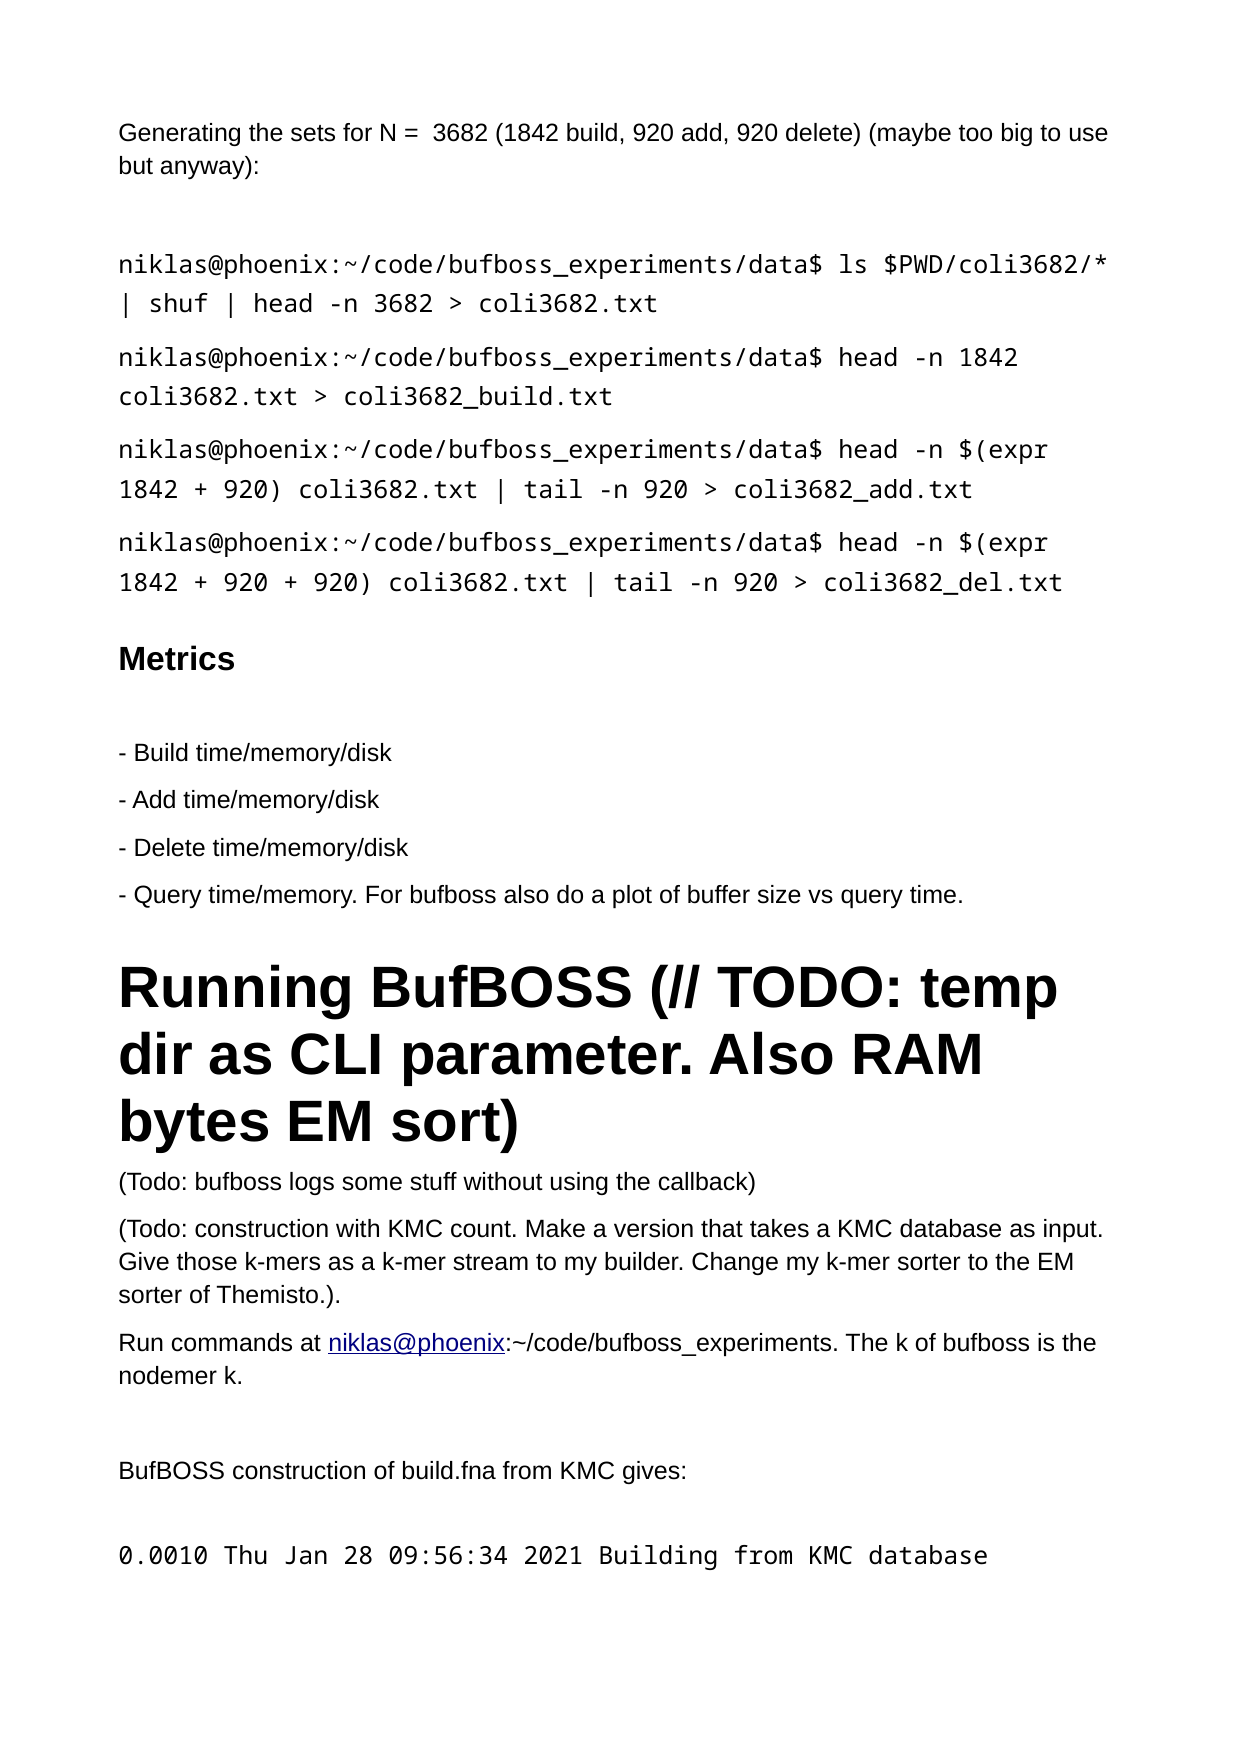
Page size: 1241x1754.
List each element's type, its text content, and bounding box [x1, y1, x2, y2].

text niklas@phoenix:~/code/bufboss_experiments/data$ ls $PWD/coli3682/* | shuf | head -n 3682 > coli3682.txt [118, 246, 1122, 319]
text BufBOSS construction of build.fna from KMC gives: [118, 1456, 1122, 1485]
text Generating the sets for N = 3682 (1842 build, 920 add, 920 delete) (maybe too big to use but anyway): [118, 118, 1122, 180]
text - Delete time/memory/disk [118, 833, 1122, 862]
text (Todo: construction with KMC count. Make a version that takes a KMC database as input. Give those k-mers as a k-mer stream to my builder. Change my k-mer sorter to the EM sorter of Themisto.). [118, 1214, 1122, 1309]
title Running BufBOSS (// TODO: temp dir as CLI parameter. Also RAM bytes EM sort) [118, 953, 1122, 1154]
text - Build time/memory/disk [118, 738, 1122, 766]
text niklas@phoenix:~/code/bufboss_experiments/data$ head -n 1842 coli3682.txt > coli3682_build.txt [118, 339, 1122, 412]
text niklas@phoenix:~/code/bufboss_experiments/data$ head -n $(expr 1842 + 920) coli3682.txt | tail -n 920 > coli3682_add.txt [118, 432, 1122, 505]
text niklas@phoenix:~/code/bufboss_experiments/data$ head -n $(expr 1842 + 920 + 920) coli3682.txt | tail -n 920 > coli3682_del.txt [118, 525, 1122, 598]
text (Todo: bufboss logs some stuff without using the callback) [118, 1167, 1122, 1196]
text - Add time/memory/disk [118, 785, 1122, 814]
subtitle Metrics [118, 639, 1122, 677]
text Run commands at niklas@phoenix:~/code/bufboss_experiments. The k of bufboss is the nodemer k. [118, 1328, 1122, 1390]
text - Query time/memory. For bufboss also do a plot of buffer size vs query time. [118, 880, 1122, 909]
text 0.0010 Thu Jan 28 09:56:34 2021 Building from KMC database [118, 1538, 1122, 1572]
